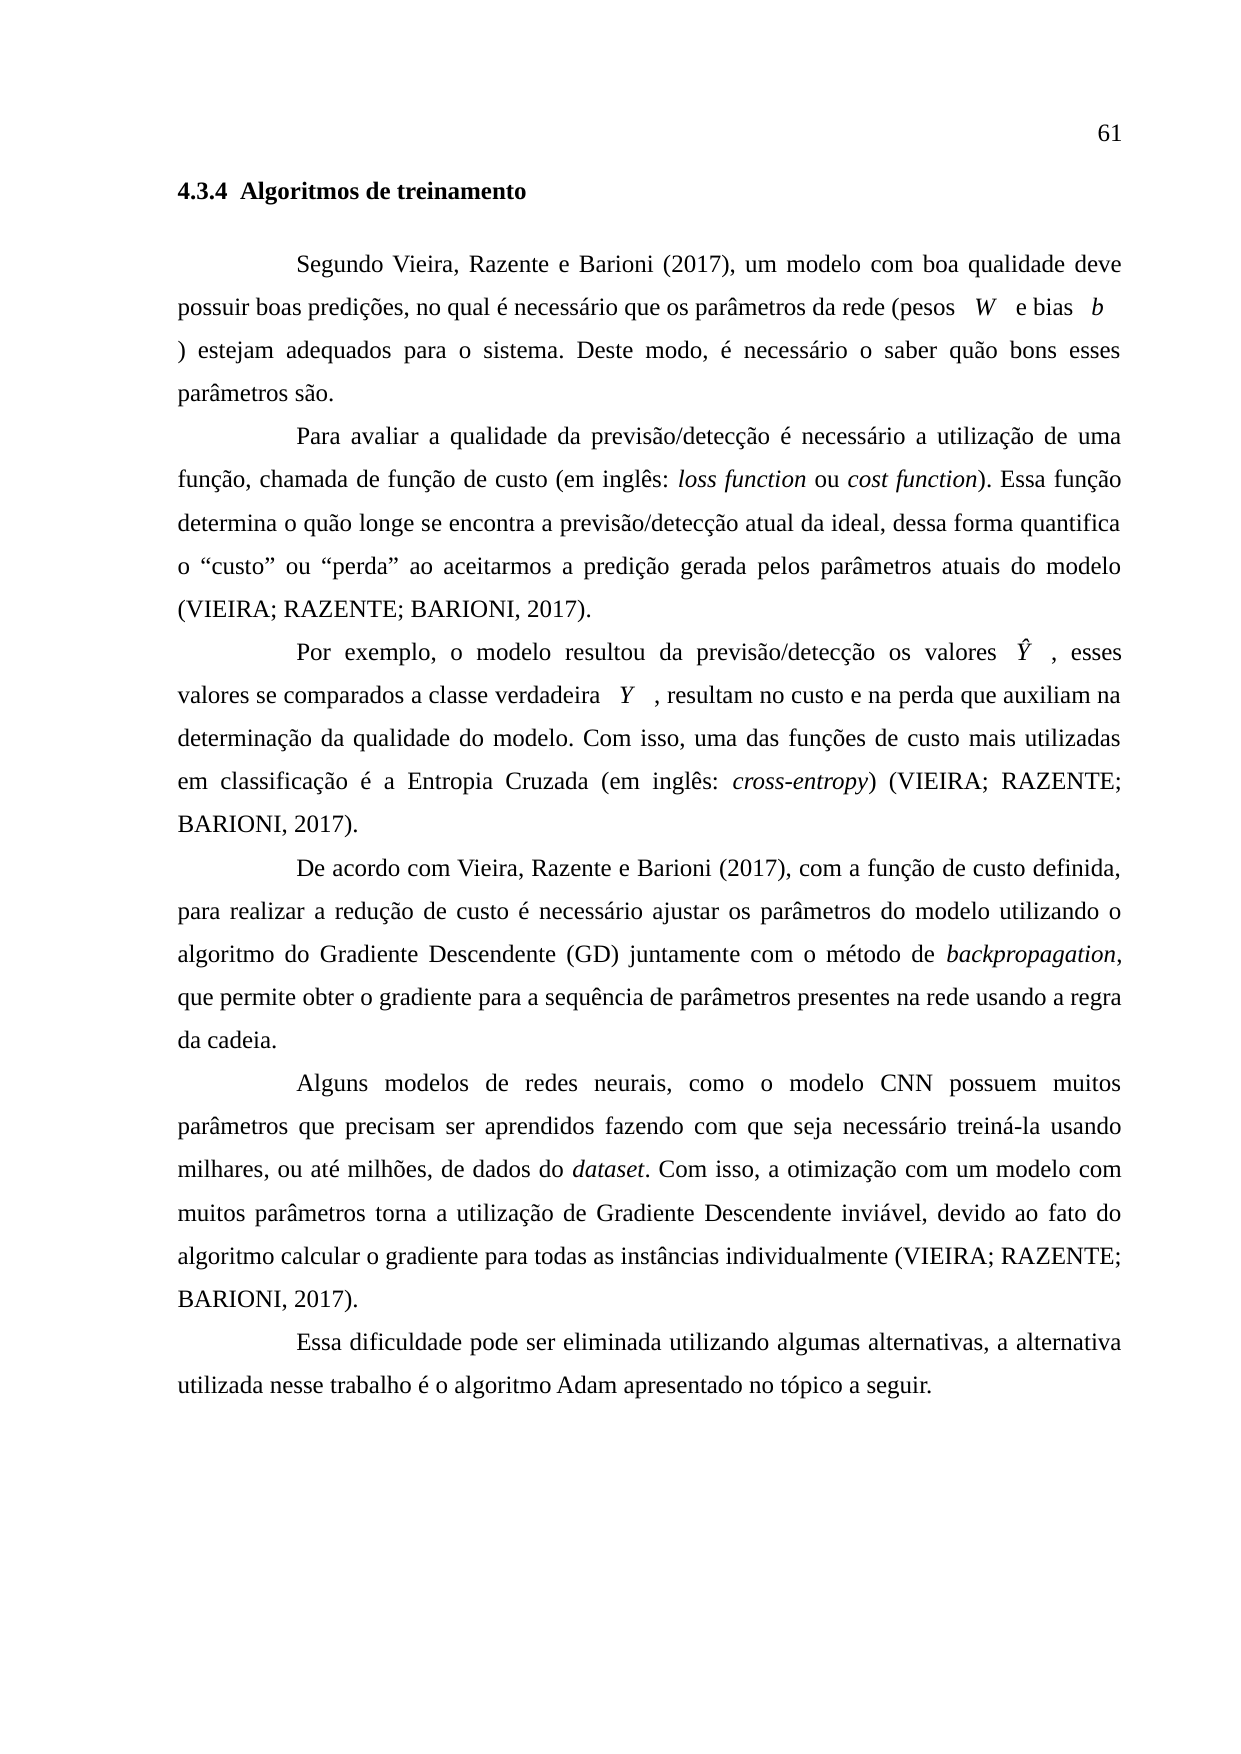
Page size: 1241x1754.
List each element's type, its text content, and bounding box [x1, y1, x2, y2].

text Por exemplo, o modelo resultou da previsão/detecção os valores, esses valores se comparados a classe verdadeira, resultam no custo e na perda que auxiliam na determinação da qualidade do modelo. Com isso, uma das funções de custo mais utilizadas em classificação é a Entropia Cruzada (em inglês: cross-entropy) (VIEIRA; RAZENTE; BARIONI, 2017). [177, 637, 1122, 838]
text De acordo com Vieira, Razente e Barioni (2017), com a função de custo definida, para realizar a redução de custo é necessário ajustar os parâmetros do modelo utilizando o algoritmo do Gradiente Descendente (GD) juntamente com o método de backpropagation, que permite obter o gradiente para a sequência de parâmetros presentes na rede usando a regra da cadeia. [177, 853, 1122, 1054]
text Alguns modelos de redes neurais, como o modelo CNN possuem muitos parâmetros que precisam ser aprendidos fazendo com que seja necessário treiná-la usando milhares, ou até milhões, de dados do dataset. Com isso, a otimização com um modelo com muitos parâmetros torna a utilização de Gradiente Descendente inviável, devido ao fato do algoritmo calcular o gradiente para todas as instâncias individualmente (VIEIRA; RAZENTE; BARIONI, 2017). [177, 1068, 1122, 1313]
text Segundo Vieira, Razente e Barioni (2017), um modelo com boa qualidade deve possuir boas predições, no qual é necessário que os parâmetros da rede (pesose bias) estejam adequados para o sistema. Deste modo, é necessário o saber quão bons esses parâmetros são. [177, 249, 1122, 407]
text Para avaliar a qualidade da previsão/detecção é necessário a utilização de uma função, chamada de função de custo (em inglês: loss function ou cost function). Essa função determina o quão longe se encontra a previsão/detecção atual da ideal, dessa forma quantifica o “custo” ou “perda” ao aceitarmos a predição gerada pelos parâmetros atuais do modelo (VIEIRA; RAZENTE; BARIONI, 2017). [177, 421, 1122, 623]
text Essa dificuldade pode ser eliminada utilizando algumas alternativas, a alternativa utilizada nesse trabalho é o algoritmo Adam apresentado no tópico a seguir. [177, 1327, 1122, 1399]
subtitle Algoritmos de treinamento [177, 176, 1122, 205]
